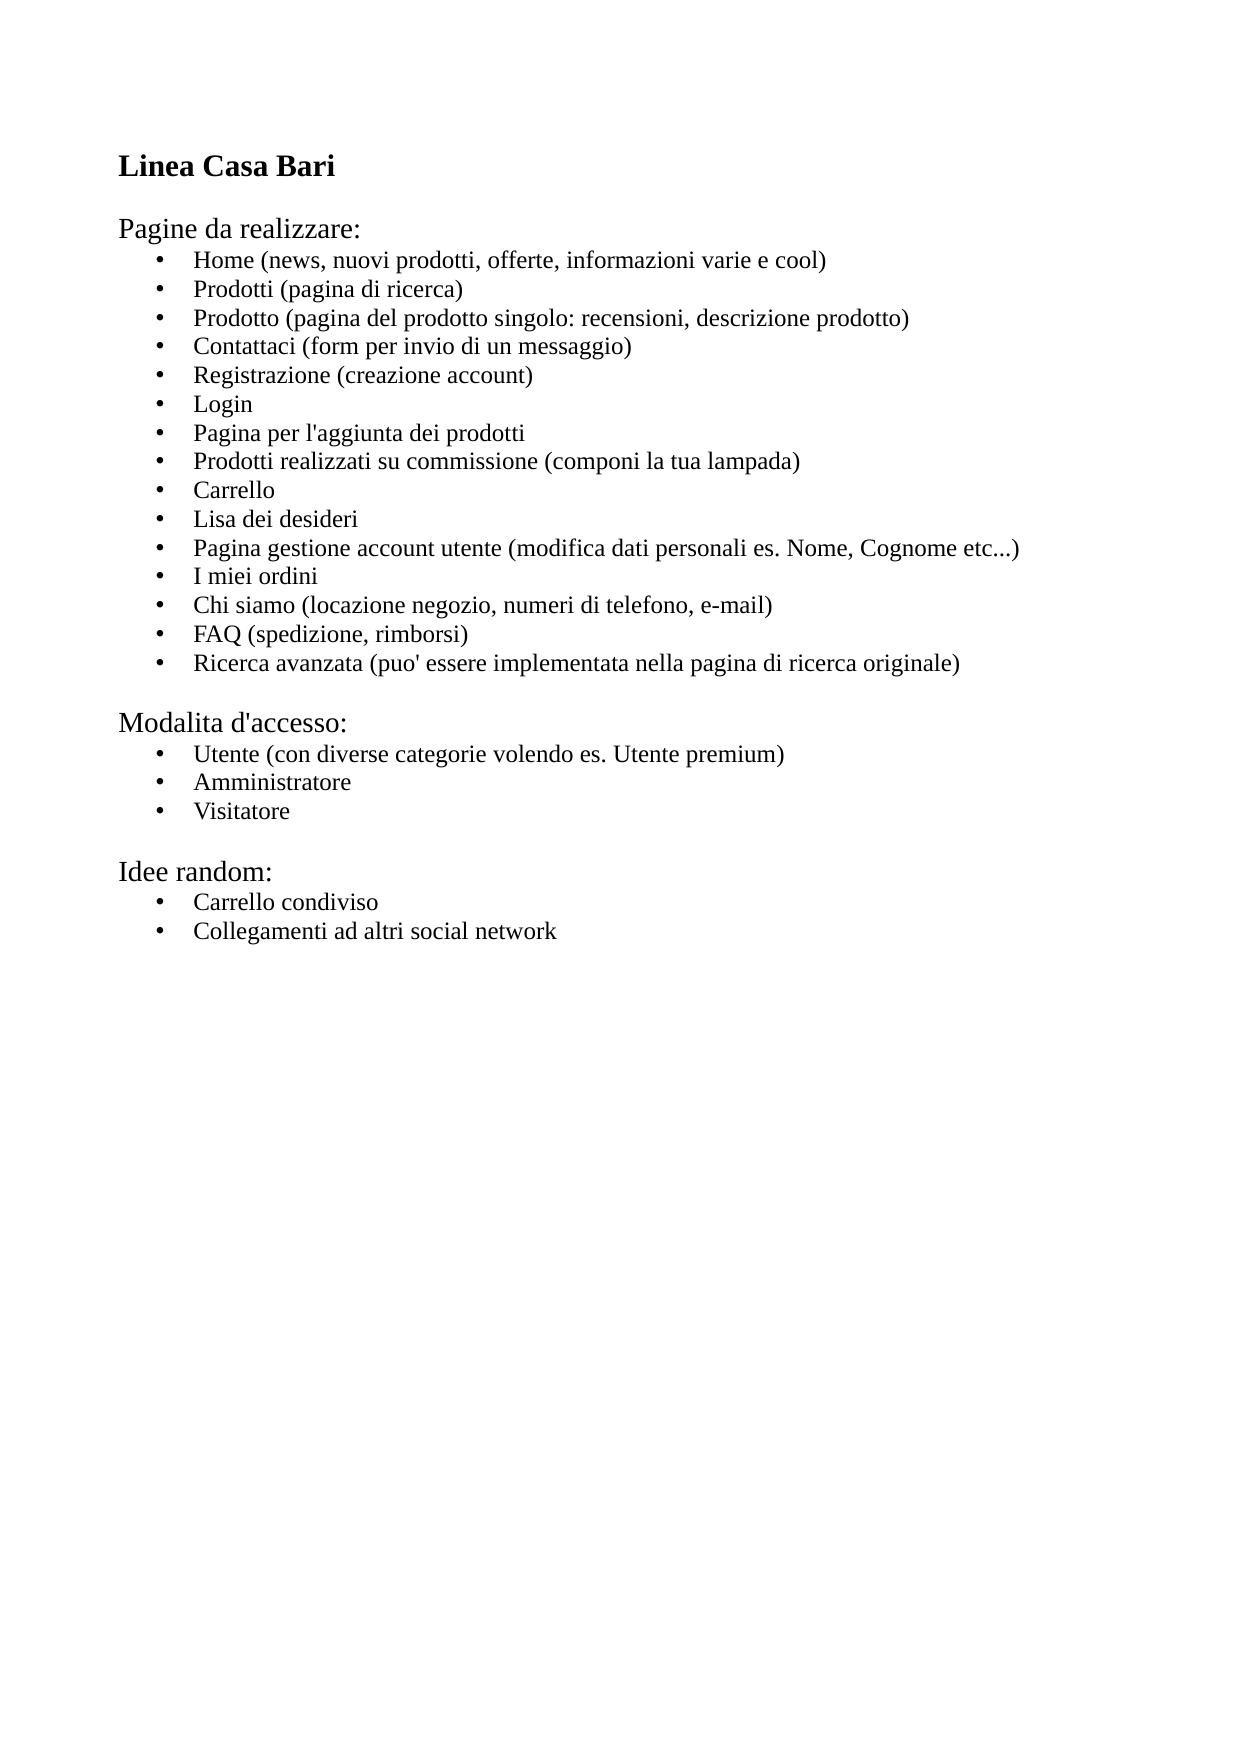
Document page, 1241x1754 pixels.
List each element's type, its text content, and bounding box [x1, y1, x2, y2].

list Carrello [156, 475, 1122, 504]
list Login [156, 389, 1122, 418]
list Pagina per l'aggiunta dei prodotti [156, 418, 1122, 446]
list FAQ (spedizione, rimborsi) [156, 619, 1122, 648]
list Carrello condiviso [156, 887, 1122, 916]
list Collegamenti ad altri social network [156, 916, 1122, 945]
text Idee random: [118, 854, 1122, 887]
list Home (news, nuovi prodotti, offerte, informazioni varie e cool) [156, 245, 1122, 274]
list Prodotti realizzati su commissione (componi la tua lampada) [156, 446, 1122, 475]
list Visitatore [156, 796, 1122, 825]
list Lisa dei desideri [156, 504, 1122, 533]
list Ricerca avanzata (puo' essere implementata nella pagina di ricerca originale) [156, 648, 1122, 676]
text Pagine da realizzare: [118, 212, 1122, 245]
list Prodotti (pagina di ricerca) [156, 274, 1122, 303]
list Pagina gestione account utente (modifica dati personali es. Nome, Cognome etc...) [156, 533, 1122, 561]
list Contattaci (form per invio di un messaggio) [156, 331, 1122, 360]
text Linea Casa Bari [118, 147, 1122, 183]
list Chi siamo (locazione negozio, numeri di telefono, e-mail) [156, 590, 1122, 619]
list I miei ordini [156, 561, 1122, 590]
list Registrazione (creazione account) [156, 360, 1122, 389]
list Prodotto (pagina del prodotto singolo: recensioni, descrizione prodotto) [156, 303, 1122, 331]
list Utente (con diverse categorie volendo es. Utente premium) [156, 739, 1122, 767]
list Amministratore [156, 767, 1122, 796]
text Modalita d'accesso: [118, 705, 1122, 739]
